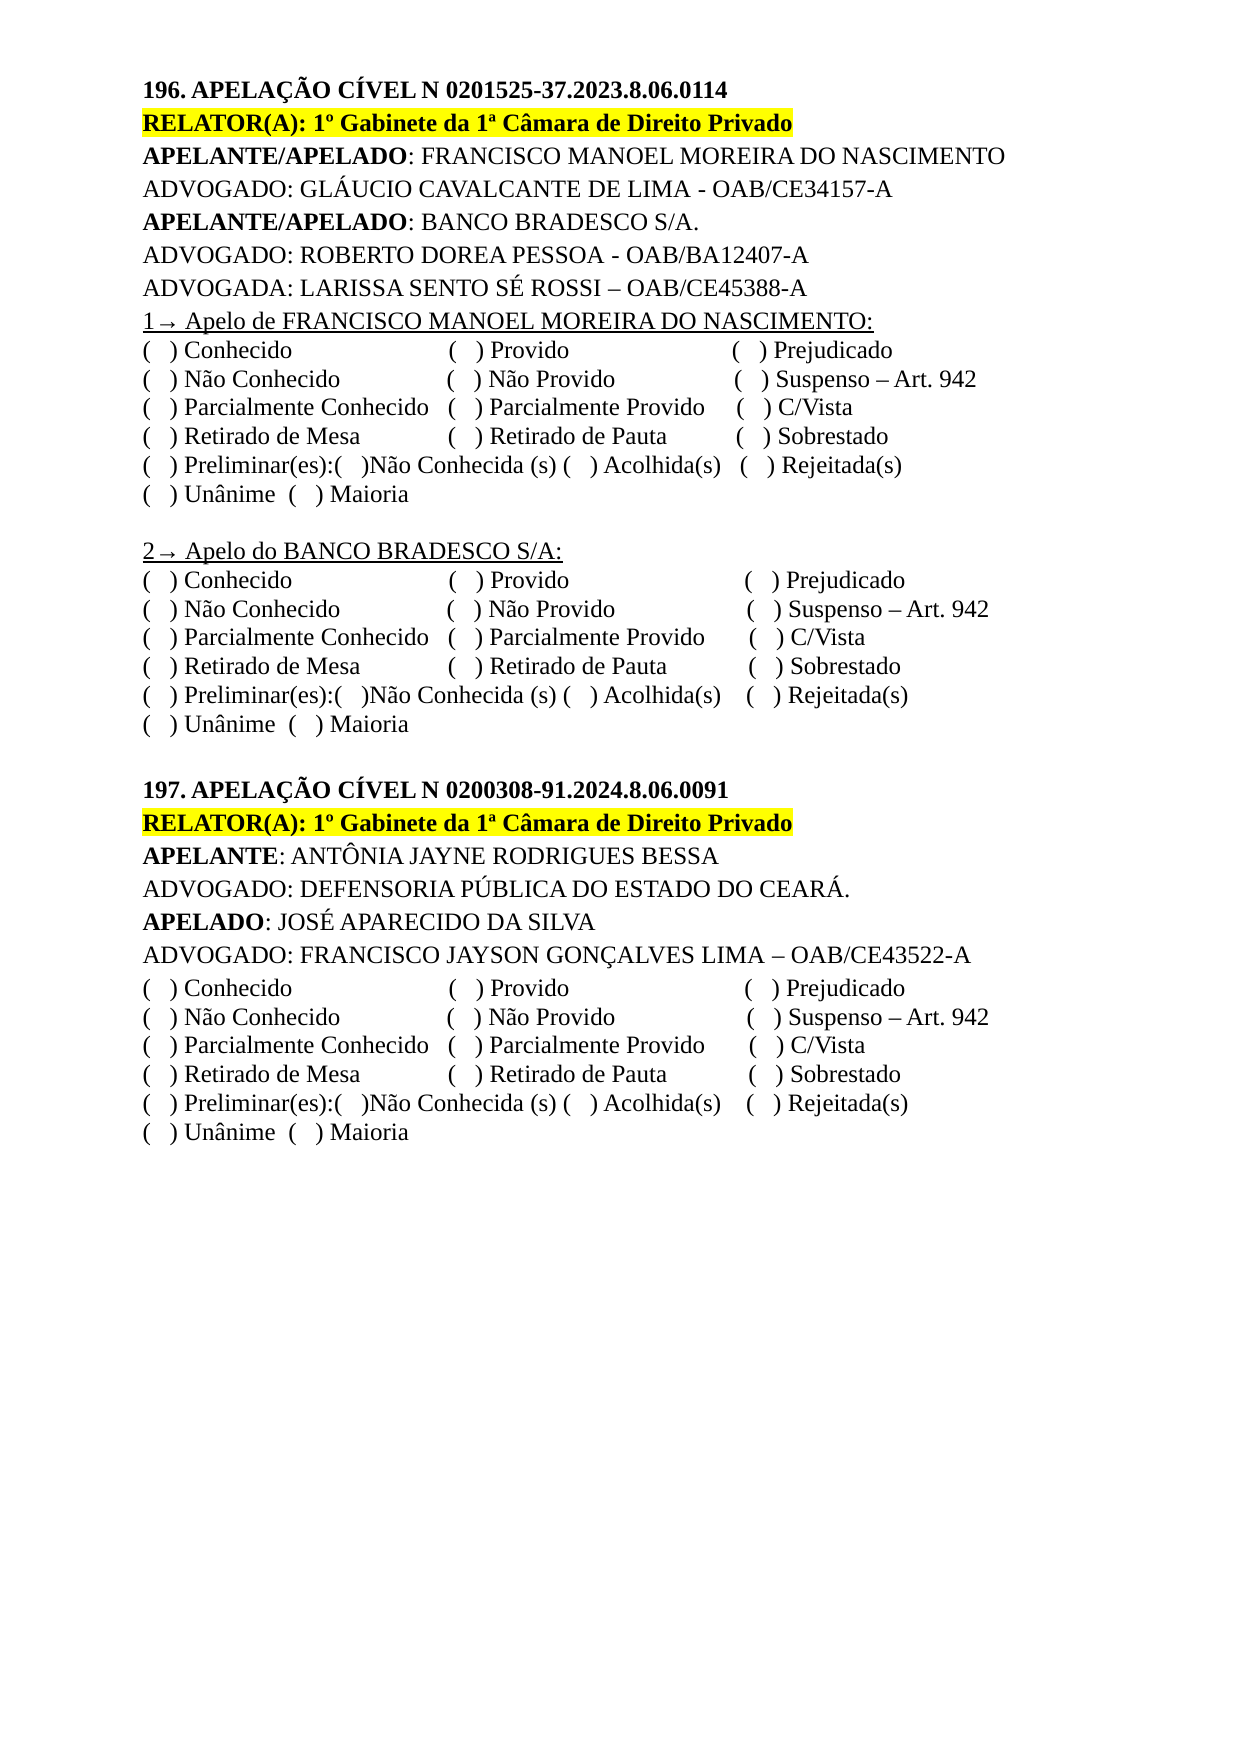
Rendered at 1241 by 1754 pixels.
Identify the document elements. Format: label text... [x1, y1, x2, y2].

text ( ) Unânime ( ) Maioria [142, 1117, 1141, 1211]
text ( ) Preliminar(es):( )Não Conhecida (s) ( ) Acolhida(s) ( ) Rejeitada(s) [142, 1088, 1158, 1117]
text ( ) Retirado de Mesa ( ) Retirado de Pauta ( ) Sobrestado [142, 421, 1158, 450]
text ( ) Conhecido ( ) Provido ( ) Prejudicado [142, 973, 1141, 1002]
text ( ) Preliminar(es):( )Não Conhecida (s) ( ) Acolhida(s) ( ) Rejeitada(s) [142, 680, 1158, 709]
text ( ) Preliminar(es):( )Não Conhecida (s) ( ) Acolhida(s) ( ) Rejeitada(s) [142, 450, 1158, 479]
text 2→ Apelo do BANCO BRADESCO S/A: [142, 536, 1141, 565]
text 1→ Apelo de FRANCISCO MANOEL MOREIRA DO NASCIMENTO: [142, 306, 1141, 335]
text ( ) Retirado de Mesa ( ) Retirado de Pauta ( ) Sobrestado [142, 1059, 1158, 1088]
text ( ) Não Conhecido ( ) Não Provido ( ) Suspenso – Art. 942 [142, 594, 1158, 622]
text ( ) Parcialmente Conhecido ( ) Parcialmente Provido ( ) C/Vista [142, 1030, 1158, 1059]
text ( ) Não Conhecido ( ) Não Provido ( ) Suspenso – Art. 942 [142, 364, 1158, 392]
text ADVOGADO: DEFENSORIA PÚBLICA DO ESTADO DO CEARÁ. APELADO: JOSÉ APARECIDO DA SILVA ADVOGADO: FRANCISCO JAYSON GONÇALVES LIMA – OAB/CE43522-A [142, 874, 1141, 968]
text ( ) Unânime ( ) Maioria [142, 479, 1158, 507]
text 196. APELAÇÃO CÍVEL N 0201525-37.2023.8.06.0114 RELATOR(A): 1º Gabinete da 1ª Câmara de Direito Privado APELANTE/APELADO: FRANCISCO MANOEL MOREIRA DO NASCIMENTO ADVOGADO: GLÁUCIO CAVALCANTE DE LIMA - OAB/CE34157-A APELANTE/APELADO: BANCO BRADESCO S/A. ADVOGADO: ROBERTO DOREA PESSOA - OAB/BA12407-A ADVOGADA: LARISSA SENTO SÉ ROSSI – OAB/CE45388-A [142, 75, 1141, 302]
text ( ) Parcialmente Conhecido ( ) Parcialmente Provido ( ) C/Vista [142, 392, 1158, 421]
text ( ) Parcialmente Conhecido ( ) Parcialmente Provido ( ) C/Vista [142, 622, 1158, 651]
text ( ) Não Conhecido ( ) Não Provido ( ) Suspenso – Art. 942 [142, 1002, 1158, 1030]
text ( ) Retirado de Mesa ( ) Retirado de Pauta ( ) Sobrestado [142, 651, 1158, 680]
text ( ) Unânime ( ) Maioria 197. APELAÇÃO CÍVEL N 0200308-91.2024.8.06.0091 RELATOR(A): 1º Gabinete da 1ª Câmara de Direito Privado APELANTE: ANTÔNIA JAYNE RODRIGUES BESSA [142, 709, 1141, 869]
text ( ) Conhecido ( ) Provido ( ) Prejudicado [142, 565, 1141, 594]
text ( ) Conhecido ( ) Provido ( ) Prejudicado [142, 335, 1141, 364]
